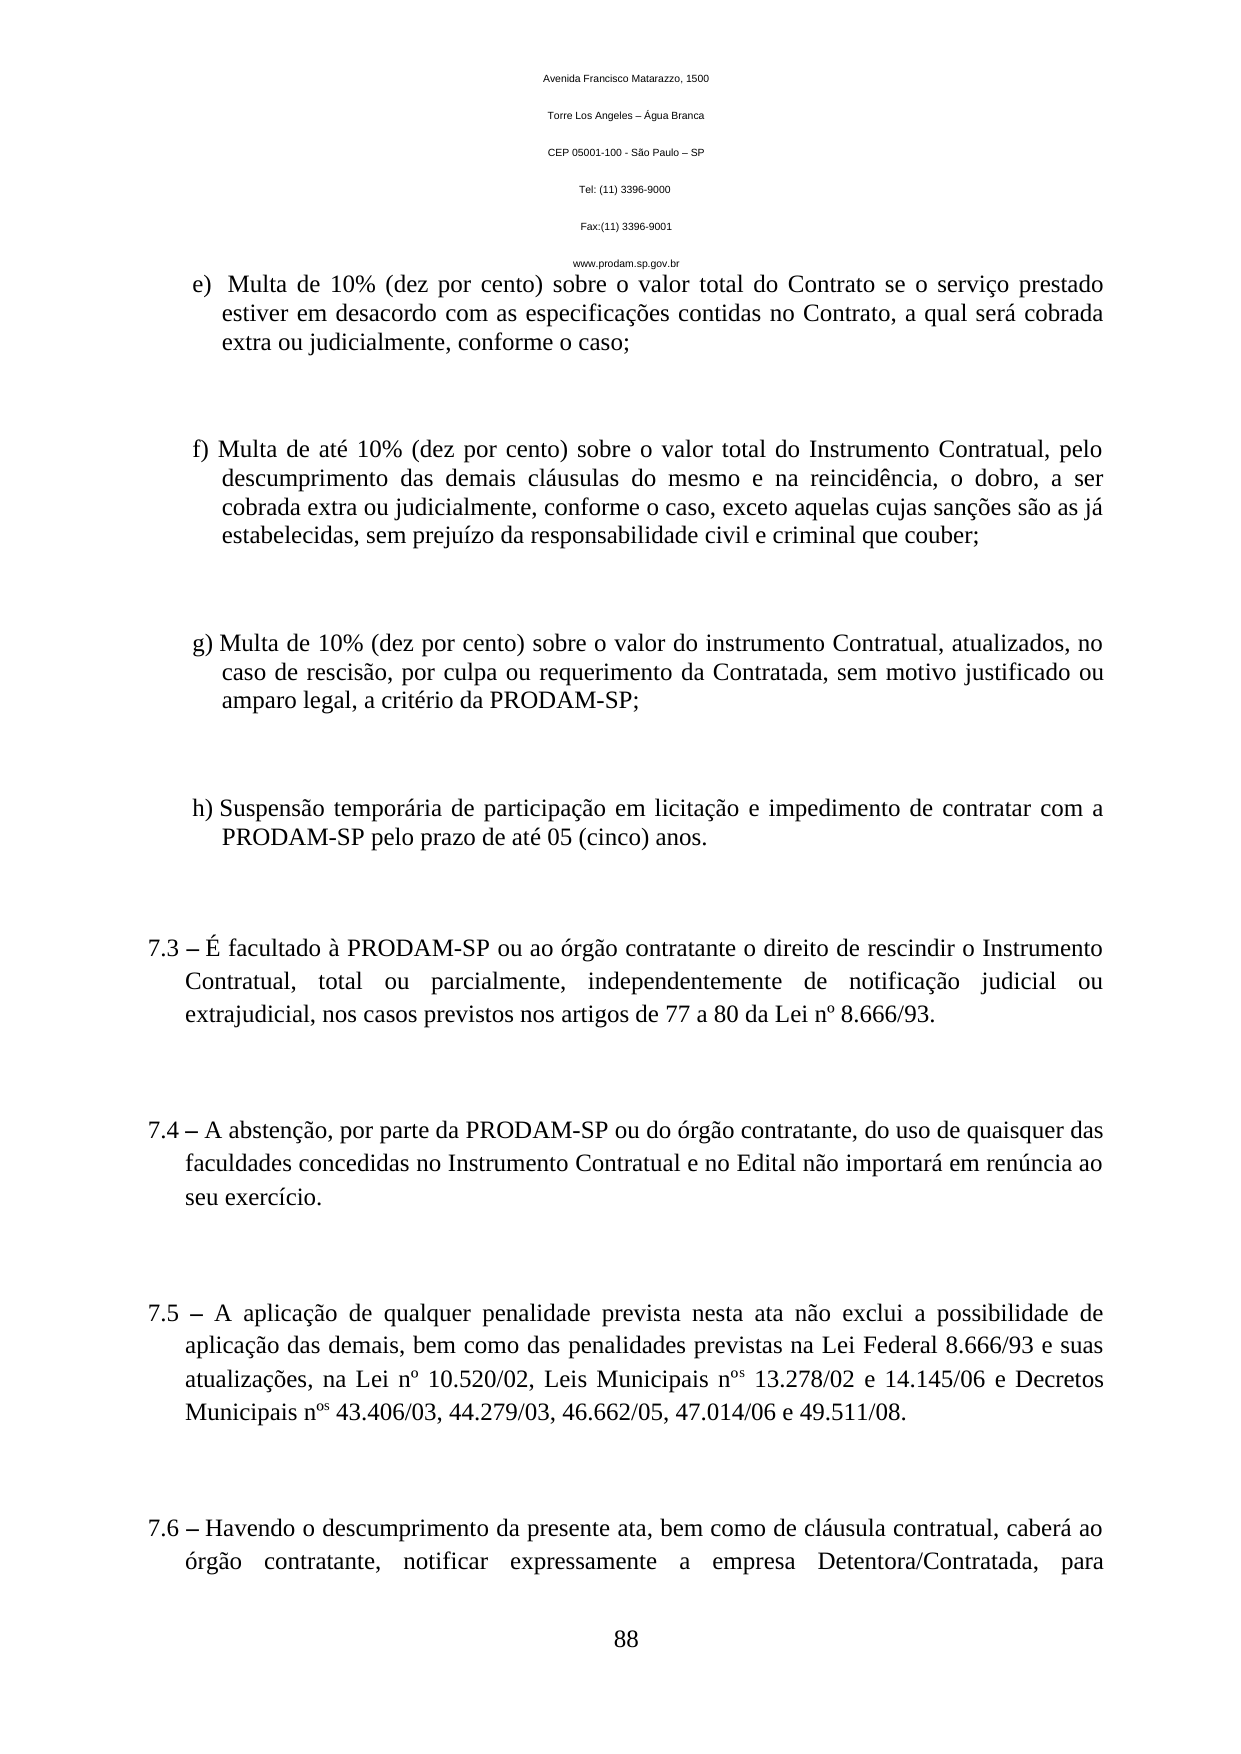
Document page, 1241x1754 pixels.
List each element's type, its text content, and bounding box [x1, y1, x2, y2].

text f) Multa de até 10% (dez por cento) sobre o valor total do Instrumento Contratual, pelo descumprimento das demais cláusulas do mesmo e na reincidência, o dobro, a ser cobrada extra ou judicialmente, conforme o caso, exceto aquelas cujas sanções são as já estabelecidas, sem prejuízo da responsabilidade civil e criminal que couber; [192, 434, 1104, 549]
text h) Suspensão temporária de participação em licitação e impedimento de contratar com a PRODAM-SP pelo prazo de até 05 (cinco) anos. [192, 793, 1104, 850]
text 7.5 – A aplicação de qualquer penalidade prevista nesta ata não exclui a possibilidade de aplicação das demais, bem como das penalidades previstas na Lei Federal 8.666/93 e suas atualizações, na Lei nº 10.520/02, Leis Municipais nºs 13.278/02 e 14.145/06 e Decretos Municipais nºs 43.406/03, 44.279/03, 46.662/05, 47.014/06 e 49.511/08. [148, 1298, 1104, 1425]
text 7.4 – A abstenção, por parte da PRODAM-SP ou do órgão contratante, do uso de quaisquer das faculdades concedidas no Instrumento Contratual e no Edital não importará em renúncia ao seu exercício. [148, 1116, 1104, 1210]
text 7.3 – É facultado à PRODAM-SP ou ao órgão contratante o direito de rescindir o Instrumento Contratual, total ou parcialmente, independentemente de notificação judicial ou extrajudicial, nos casos previstos nos artigos de 77 a 80 da Lei nº 8.666/93. [148, 933, 1104, 1028]
text e) Multa de 10% (dez por cento) sobre o valor total do Contrato se o serviço prestado estiver em desacordo com as especificações contidas no Contrato, a qual será cobrada extra ou judicialmente, conforme o caso; [192, 269, 1104, 355]
text 7.6 – Havendo o descumprimento da presente ata, bem como de cláusula contratual, caberá ao órgão contratante, notificar expressamente a empresa Detentora/Contratada, para [148, 1513, 1104, 1574]
text g) Multa de 10% (dez por cento) sobre o valor do instrumento Contratual, atualizados, no caso de rescisão, por culpa ou requerimento da Contratada, sem motivo justificado ou amparo legal, a critério da PRODAM-SP; [192, 628, 1104, 714]
